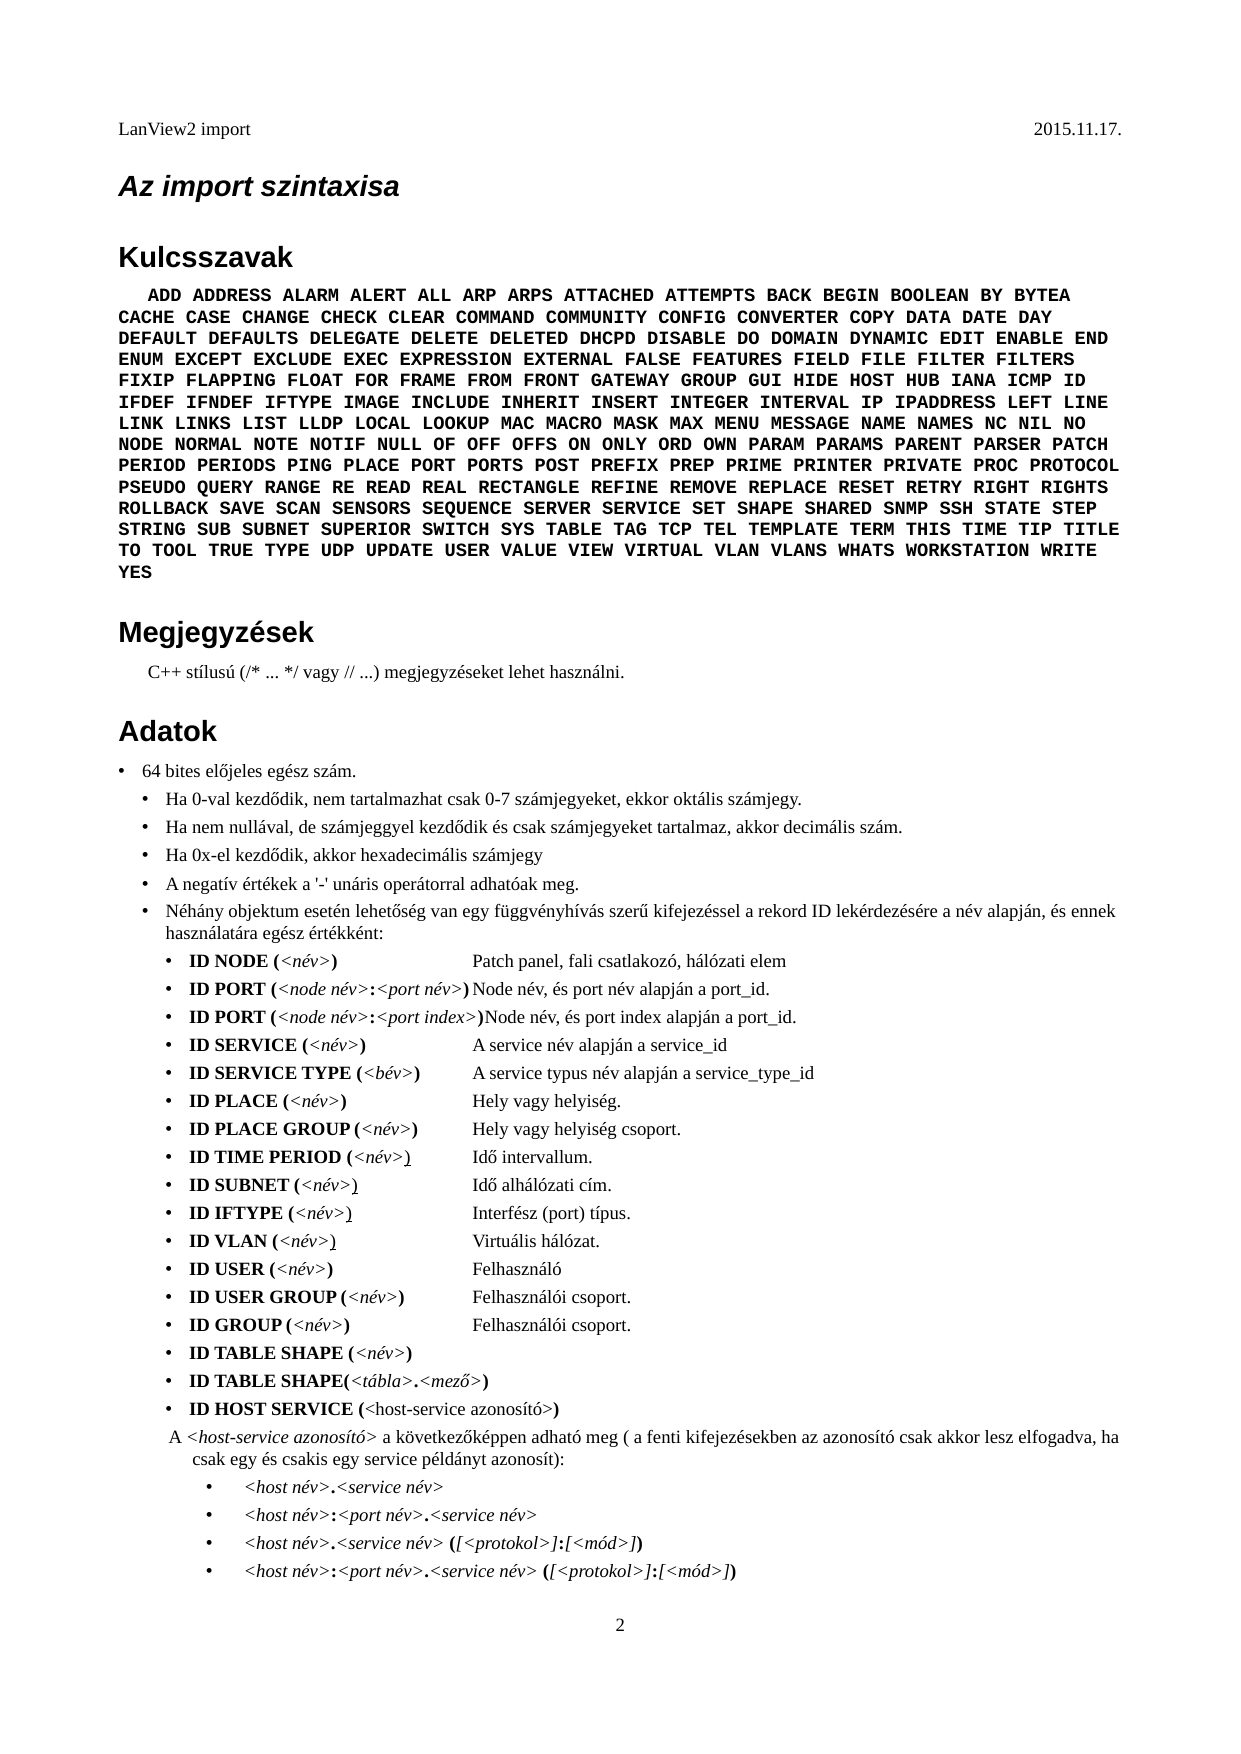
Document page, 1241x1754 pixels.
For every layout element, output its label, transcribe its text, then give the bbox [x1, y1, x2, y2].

list A negatív értékek a '-' unáris operátorral adhatóak meg. [142, 872, 1122, 894]
list ID IFTYPE (<név>) Interfész (port) típus. [165, 1202, 1122, 1224]
list Néhány objektum esetén lehetőség van egy függvényhívás szerű kifejezéssel a rekord ID lekérdezésére a név alapján, és ennek használatára egész értékként: [142, 900, 1122, 943]
list <host név>.<service név> [206, 1476, 1122, 1497]
text C++ stílusú (/* ... */ vagy // ...) megjegyzéseket lehet használni. [118, 661, 1122, 683]
list ID PLACE (<név>) Hely vagy helyiség. [165, 1090, 1122, 1112]
list ID GROUP (<név>) Felhasználói csoport. [165, 1314, 1122, 1336]
list ID PLACE GROUP (<név>) Hely vagy helyiség csoport. [165, 1118, 1122, 1140]
list ID PORT (<node név>:<port név>) Node név, és port név alapján a port_id. [165, 978, 1122, 999]
text ADD ADDRESS ALARM ALERT ALL ARP ARPS ATTACHED ATTEMPTS BACK BEGIN BOOLEAN BY BYTEA CACHE CASE CHANGE CHECK CLEAR COMMAND COMMUNITY CONFIG CONVERTER COPY DATA DATE DAY DEFAULT DEFAULTS DELEGATE DELETE DELETED DHCPD DISABLE DO DOMAIN DYNAMIC EDIT ENABLE END ENUM EXCEPT EXCLUDE EXEC EXPRESSION EXTERNAL FALSE FEATURES FIELD FILE FILTER FILTERS FIXIP FLAPPING FLOAT FOR FRAME FROM FRONT GATEWAY GROUP GUI HIDE HOST HUB IANA ICMP ID IFDEF IFNDEF IFTYPE IMAGE INCLUDE INHERIT INSERT INTEGER INTERVAL IP IPADDRESS LEFT LINE LINK LINKS LIST LLDP LOCAL LOOKUP MAC MACRO MASK MAX MENU MESSAGE NAME NAMES NC NIL NO NODE NORMAL NOTE NOTIF NULL OF OFF OFFS ON ONLY ORD OWN PARAM PARAMS PARENT PARSER PATCH PERIOD PERIODS PING PLACE PORT PORTS POST PREFIX PREP PRIME PRINTER PRIVATE PROC PROTOCOL PSEUDO QUERY RANGE RE READ REAL RECTANGLE REFINE REMOVE REPLACE RESET RETRY RIGHT RIGHTS ROLLBACK SAVE SCAN SENSORS SEQUENCE SERVER SERVICE SET SHAPE SHARED SNMP SSH STATE STEP STRING SUB SUBNET SUPERIOR SWITCH SYS TABLE TAG TCP TEL TEMPLATE TERM THIS TIME TIP TITLE TO TOOL TRUE TYPE UDP UPDATE USER VALUE VIEW VIRTUAL VLAN VLANS WHATS WORKSTATION WRITE YES [118, 286, 1122, 584]
list ID NODE (<név>) Patch panel, fali csatlakozó, hálózati elem [165, 950, 1122, 972]
list Ha nem nullával, de számjeggyel kezdődik és csak számjegyeket tartalmaz, akkor decimális szám. [142, 816, 1122, 838]
list <host név>:<port név>.<service név> ([<protokol>]:[<mód>]) [206, 1560, 1122, 1582]
list Ha 0-val kezdődik, nem tartalmazhat csak 0-7 számjegyeket, ekkor oktális számjegy. [142, 788, 1122, 810]
subtitle Az import szintaxisa [118, 169, 1122, 203]
subtitle Kulcsszavak [118, 240, 1122, 274]
text A <host-service azonosító> a következőképpen adható meg ( a fenti kifejezésekben az azonosító csak akkor lesz elfogadva, ha csak egy és csakis egy service példányt azonosít): [168, 1426, 1122, 1469]
subtitle Megjegyzések [118, 615, 1122, 649]
list ID SERVICE (<név>) A service név alapján a service_id [165, 1034, 1122, 1056]
list 64 bites előjeles egész szám. [118, 760, 1122, 782]
list <host név>.<service név> ([<protokol>]:[<mód>]) [206, 1532, 1122, 1553]
list ID USER (<név>) Felhasználó [165, 1258, 1122, 1280]
list ID TABLE SHAPE(<tábla>.<mező>) [165, 1370, 1122, 1392]
list ID HOST SERVICE (<host-service azonosító>) [165, 1398, 1122, 1420]
list ID TABLE SHAPE (<név>) [165, 1342, 1122, 1364]
list ID TIME PERIOD (<név>) Idő intervallum. [165, 1146, 1122, 1168]
subtitle Adatok [118, 714, 1122, 748]
list Ha 0x-el kezdődik, akkor hexadecimális számjegy [142, 844, 1122, 866]
list <host név>:<port név>.<service név> [206, 1504, 1122, 1526]
list ID SERVICE TYPE (<bév>) A service typus név alapján a service_type_id [165, 1062, 1122, 1084]
list ID USER GROUP (<név>) Felhasználói csoport. [165, 1286, 1122, 1308]
list ID VLAN (<név>) Virtuális hálózat. [165, 1230, 1122, 1252]
list ID PORT (<node név>:<port index>) Node név, és port index alapján a port_id. [165, 1006, 1122, 1028]
list ID SUBNET (<név>) Idő alhálózati cím. [165, 1174, 1122, 1196]
